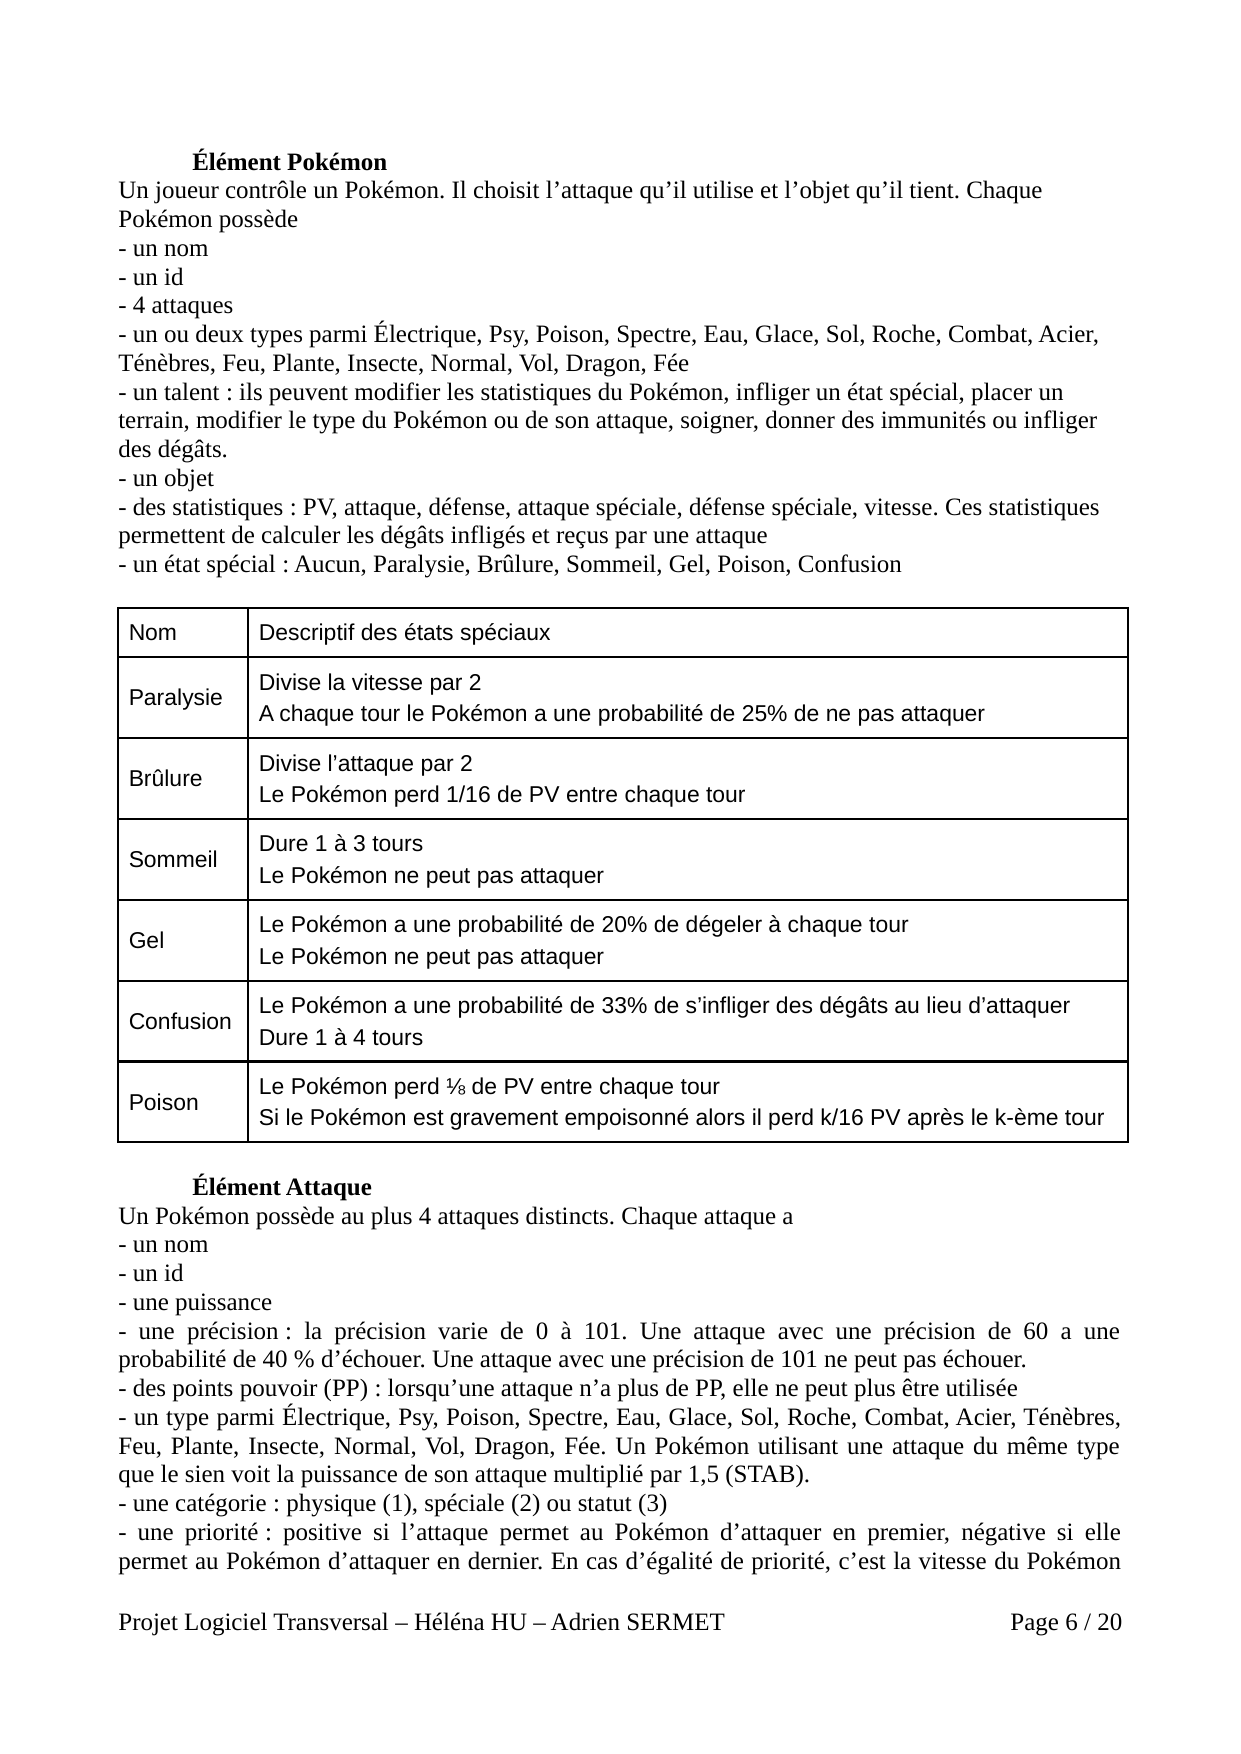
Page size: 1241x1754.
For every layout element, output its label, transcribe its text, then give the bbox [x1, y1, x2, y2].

table_cell Dure 1 à 3 tours Le Pokémon ne peut pas attaquer [249, 820, 1127, 899]
table_cell Le Pokémon a une probabilité de 33% de s’infliger des dégâts au lieu d’attaquer Dure 1 à 4 tours [249, 982, 1127, 1060]
text - un nom [118, 1229, 1122, 1258]
text - des points pouvoir (PP) : lorsqu’une attaque n’a plus de PP, elle ne peut plus être utilisée [118, 1373, 1122, 1402]
text - un état spécial : Aucun, Paralysie, Brûlure, Sommeil, Gel, Poison, Confusion [118, 549, 1122, 578]
text Élément Attaque [118, 1172, 1122, 1201]
text - 4 attaques [118, 291, 1122, 319]
text - une catégorie : physique (1), spéciale (2) ou statut (3) [118, 1488, 1122, 1517]
text - des statistiques : PV, attaque, défense, attaque spéciale, défense spéciale, vitesse. Ces statistiques permettent de calculer les dégâts infligés et reçus par une attaque [118, 492, 1122, 549]
text - un ou deux types parmi Électrique, Psy, Poison, Spectre, Eau, Glace, Sol, Roche, Combat, Acier, Ténèbres, Feu, Plante, Insecte, Normal, Vol, Dragon, Fée [118, 319, 1122, 377]
text - un id [118, 262, 1122, 291]
text Un Pokémon possède au plus 4 attaques distincts. Chaque attaque a [118, 1201, 1122, 1229]
text - une précision : la précision varie de 0 à 101. Une attaque avec une précision de 60 a une probabilité de 40 % d’échouer. Une attaque avec une précision de 101 ne peut pas échouer. [118, 1316, 1122, 1373]
text Élément Pokémon [118, 147, 1122, 176]
table_cell Paralysie [119, 658, 247, 737]
table_cell Le Pokémon perd ⅛ de PV entre chaque tour Si le Pokémon est gravement empoisonné alors il perd k/16 PV après le k-ème tour [249, 1063, 1127, 1141]
table_cell Confusion [119, 982, 247, 1060]
text - un type parmi Électrique, Psy, Poison, Spectre, Eau, Glace, Sol, Roche, Combat, Acier, Ténèbres, Feu, Plante, Insecte, Normal, Vol, Dragon, Fée. Un Pokémon utilisant une attaque du même type que le sien voit la puissance de son attaque multiplié par 1,5 (STAB). [118, 1402, 1122, 1488]
text - un nom [118, 233, 1122, 262]
table_cell Gel [119, 901, 247, 979]
text Un joueur contrôle un Pokémon. Il choisit l’attaque qu’il utilise et l’objet qu’il tient. Chaque Pokémon possède [118, 176, 1122, 233]
table_cell Divise la vitesse par 2 A chaque tour le Pokémon a une probabilité de 25% de ne pas attaquer [249, 658, 1127, 737]
text - une priorité : positive si l’attaque permet au Pokémon d’attaquer en premier, négative si elle permet au Pokémon d’attaquer en dernier. En cas d’égalité de priorité, c’est la vitesse du Pokémon [118, 1517, 1122, 1574]
table_cell Le Pokémon a une probabilité de 20% de dégeler à chaque tour Le Pokémon ne peut pas attaquer [249, 901, 1127, 979]
text - un talent : ils peuvent modifier les statistiques du Pokémon, infliger un état spécial, placer un terrain, modifier le type du Pokémon ou de son attaque, soigner, donner des immunités ou infliger des dégâts. [118, 377, 1122, 463]
table_header Descriptif des états spéciaux [249, 609, 1127, 656]
text - un id [118, 1258, 1122, 1287]
text - une puissance [118, 1287, 1122, 1316]
table_cell Poison [119, 1063, 247, 1141]
table_cell Divise l’attaque par 2 Le Pokémon perd 1/16 de PV entre chaque tour [249, 739, 1127, 818]
table_cell Brûlure [119, 739, 247, 818]
text - un objet [118, 463, 1122, 492]
table_header Nom [119, 609, 247, 656]
table_cell Sommeil [119, 820, 247, 899]
